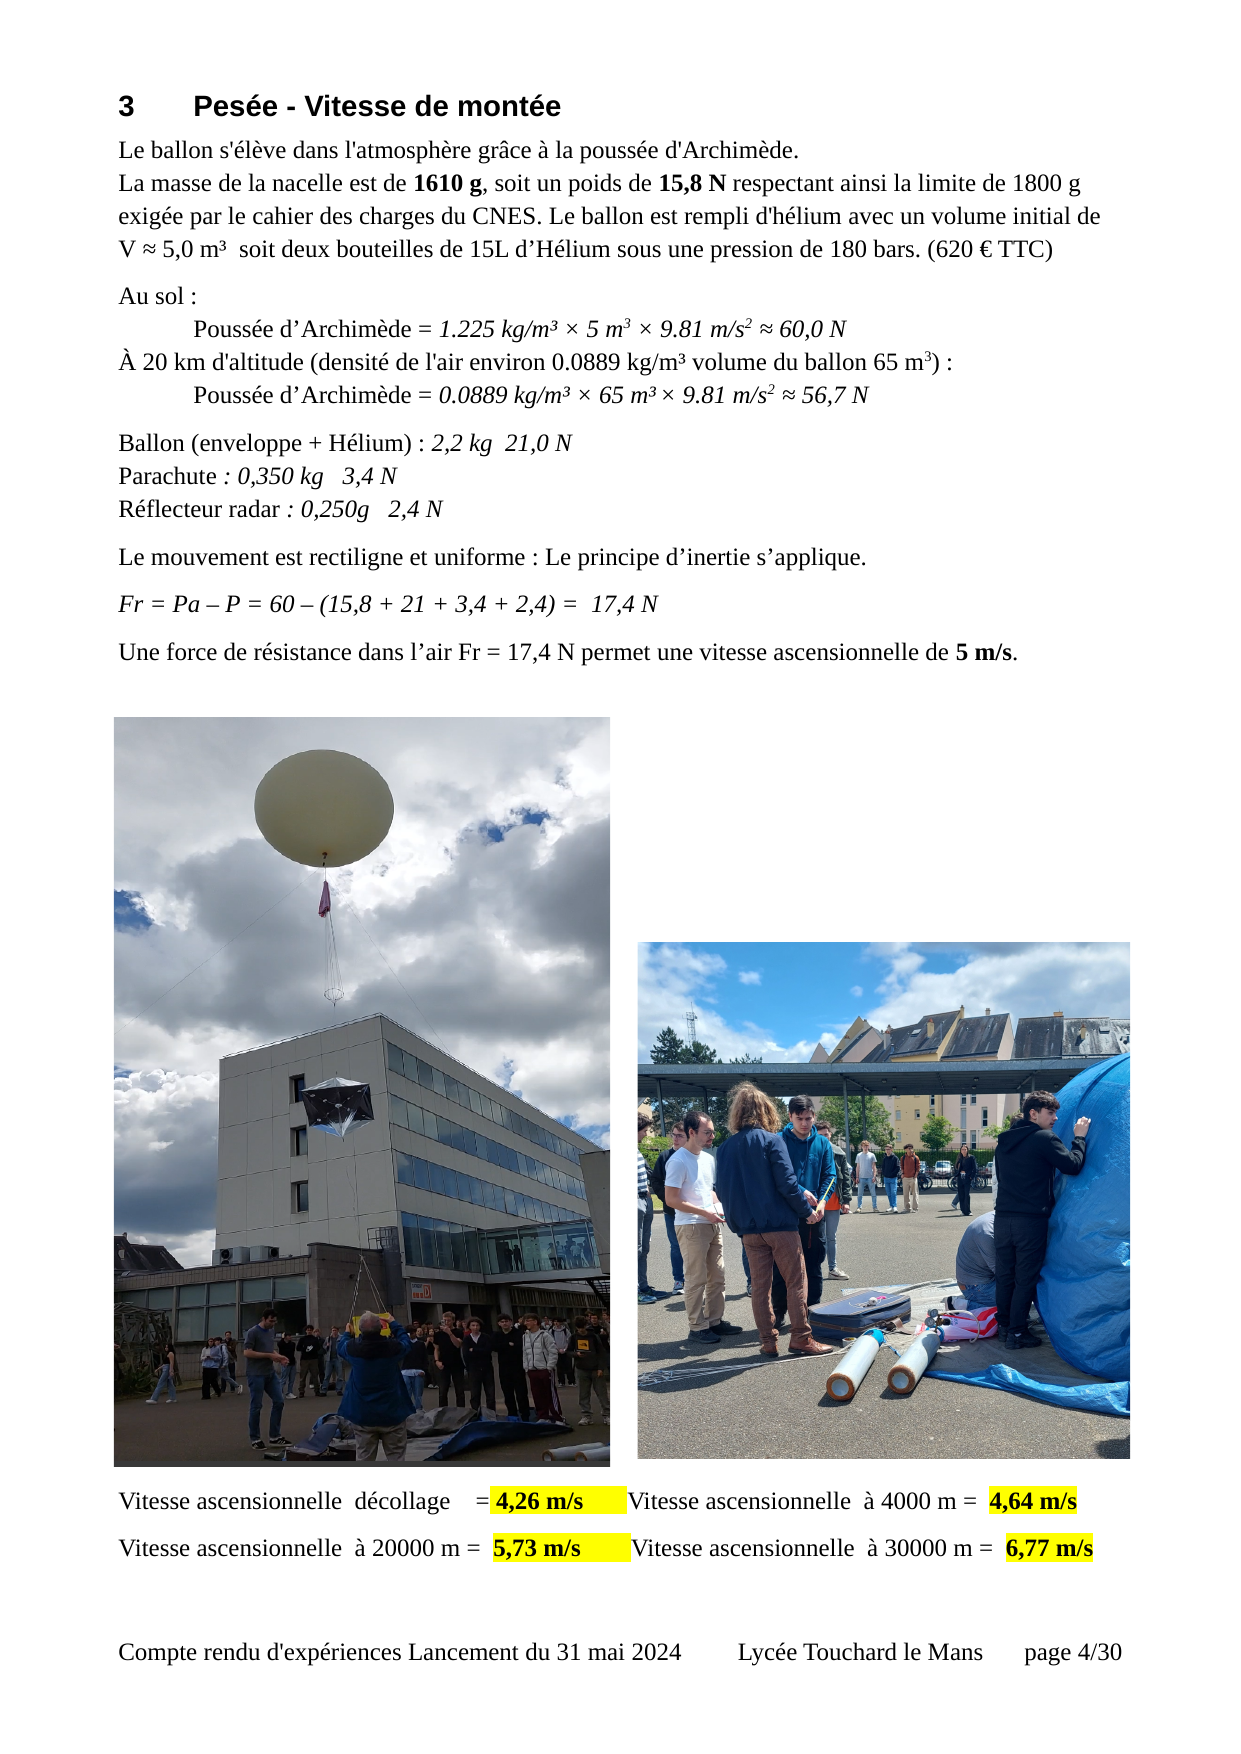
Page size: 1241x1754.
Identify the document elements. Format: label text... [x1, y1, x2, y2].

text Ballon (enveloppe + Hélium) : 2,2 kg 21,0 N Parachute : 0,350 kg 3,4 N Réflecteur radar : 0,250g 2,4 N [118, 428, 1122, 523]
text Fr = Pa – P = 60 – (15,8 + 21 + 3,4 + 2,4) = 17,4 N [118, 589, 1122, 618]
text Vitesse ascensionnelle décollage = 4,26 m/s Vitesse ascensionnelle à 4000 m = 4,64 m/s [118, 1467, 1122, 1514]
text Le ballon s'élève dans l'atmosphère grâce à la poussée d'Archimède. La masse de la nacelle est de 1610 g, soit un poids de 15,8 N respectant ainsi la limite de 1800 g exigée par le cahier des charges du CNES. Le ballon est rempli d'hélium avec un volume initial de V ≈ 5,0 m³ soit deux bouteilles de 15L d’Hélium sous une pression de 180 bars. (620 € TTC) [118, 135, 1122, 263]
picture [113, 717, 611, 1467]
text Au sol : Poussée d’Archimède = 1.225 kg/m³ × 5 m3 × 9.81 m/s2 ≈ 60,0 N À 20 km d'altitude (densité de l'air environ 0.0889 kg/m³ volume du ballon 65 m3) : Poussée d’Archimède = 0.0889 kg/m³ × 65 m³ × 9.81 m/s2 ≈ 56,7 N [118, 281, 1122, 409]
text Vitesse ascensionnelle à 20000 m = 5,73 m/s Vitesse ascensionnelle à 30000 m = 6,77 m/s [118, 1533, 1122, 1562]
text Une force de résistance dans l’air Fr = 17,4 N permet une vitesse ascensionnelle de 5 m/s. [118, 637, 1122, 666]
text Le mouvement est rectiligne et uniforme : Le principe d’inertie s’applique. [118, 542, 1122, 571]
picture [637, 942, 1131, 1459]
subtitle Pesée - Vitesse de montée [118, 88, 1122, 122]
